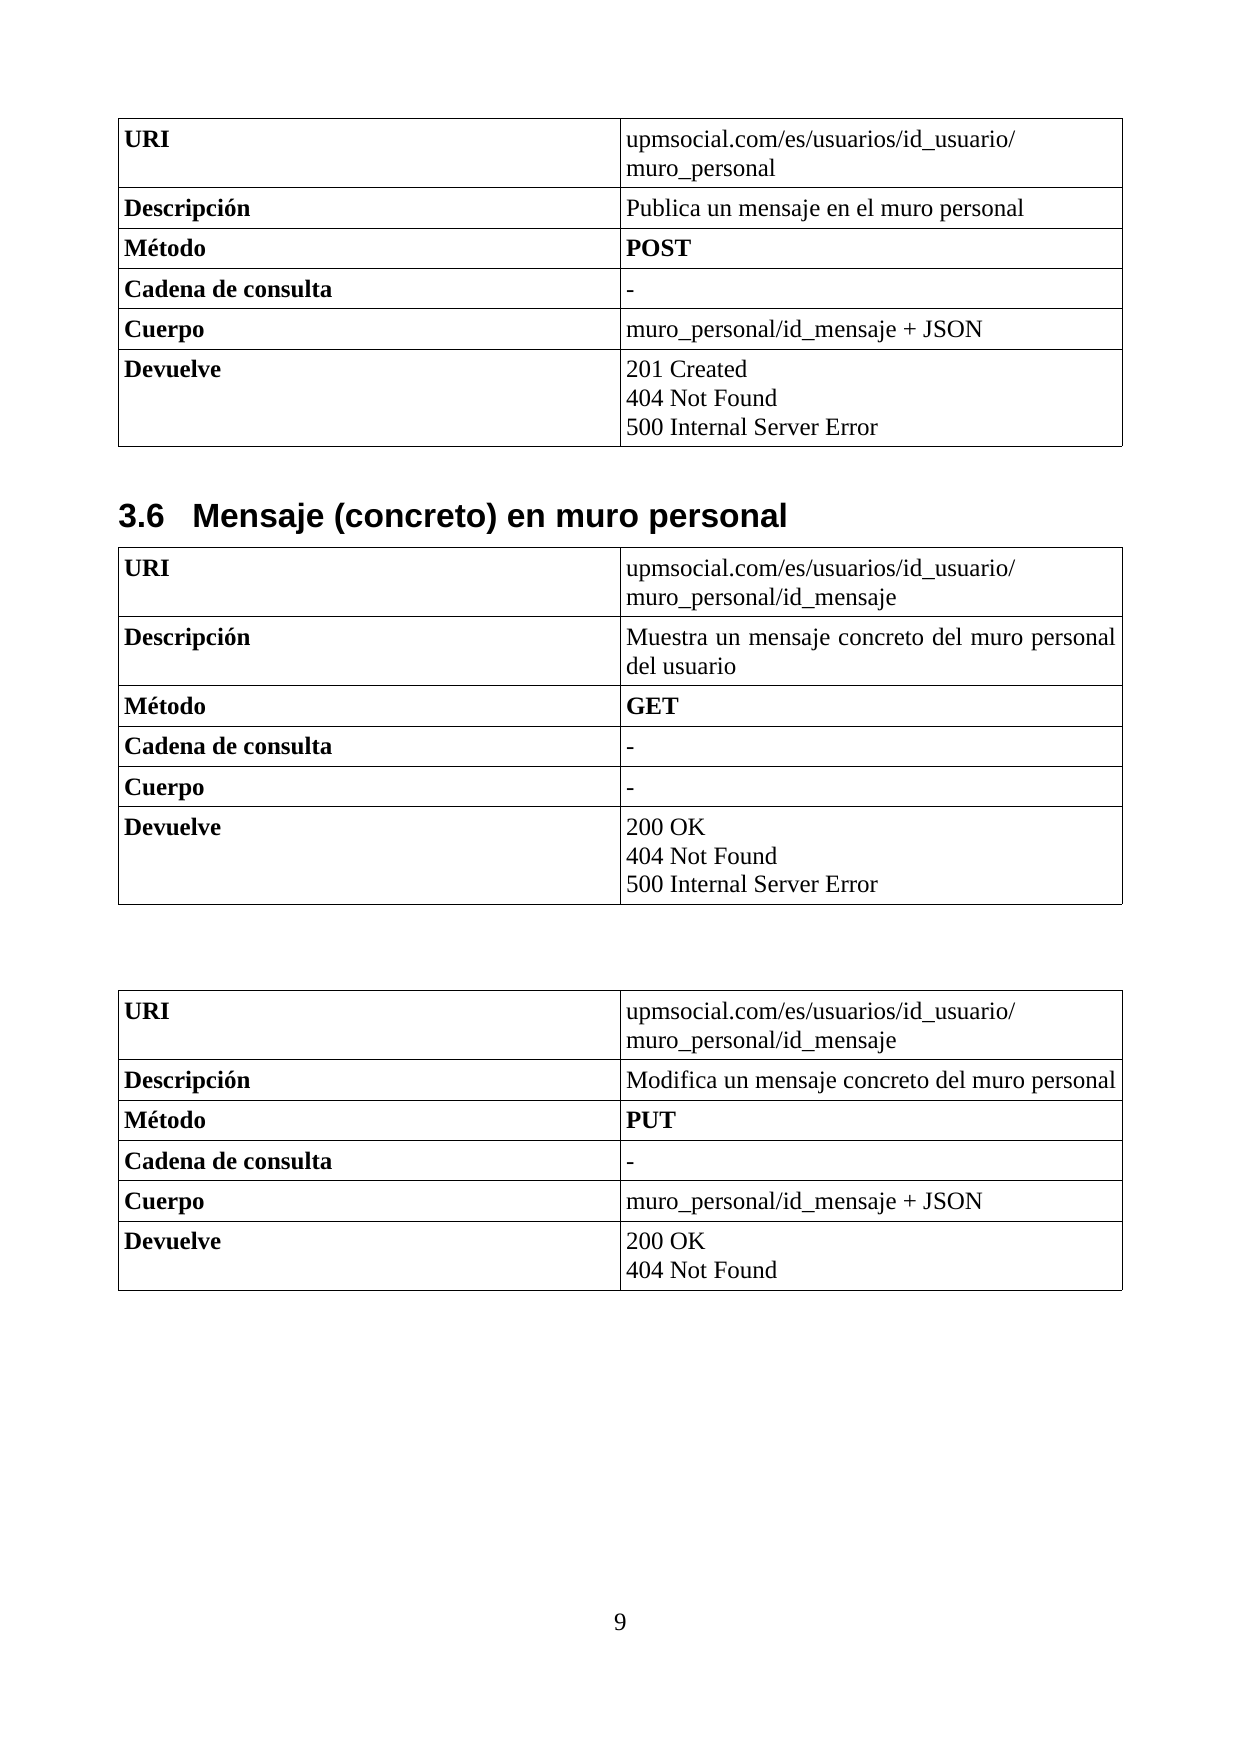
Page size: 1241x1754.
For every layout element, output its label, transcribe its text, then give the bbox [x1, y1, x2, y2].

table_cell Cadena de consulta [119, 269, 620, 308]
table_cell Cuerpo [119, 1181, 620, 1221]
table_cell Cuerpo [119, 309, 620, 348]
table_cell GET [621, 686, 1122, 726]
table_cell Método [119, 1101, 620, 1140]
table_cell - [621, 767, 1122, 806]
table_header URI [119, 991, 620, 1059]
table_header upmsocial.com/es/usuarios/id_usuario/muro_personal/id_mensaje [621, 991, 1122, 1059]
table_cell Cadena de consulta [119, 727, 620, 766]
table_header URI [119, 119, 620, 187]
table_cell Muestra un mensaje concreto del muro personal del usuario [621, 617, 1122, 685]
table_cell Publica un mensaje en el muro personal [621, 188, 1122, 227]
table_cell Descripción [119, 617, 620, 685]
subtitle Mensaje (concreto) en muro personal [118, 496, 1122, 534]
table_cell muro_personal/id_mensaje + JSON [621, 1181, 1122, 1221]
table_cell POST [621, 229, 1122, 268]
table_header URI [119, 548, 620, 616]
table_cell PUT [621, 1101, 1122, 1140]
table_cell - [621, 727, 1122, 766]
table_cell - [621, 1141, 1122, 1180]
table_cell Cadena de consulta [119, 1141, 620, 1180]
table_cell Descripción [119, 188, 620, 227]
table_cell Devuelve [119, 350, 620, 446]
table_cell Devuelve [119, 1222, 620, 1290]
table_header upmsocial.com/es/usuarios/id_usuario/muro_personal [621, 119, 1122, 187]
table_cell Devuelve [119, 807, 620, 904]
table_cell muro_personal/id_mensaje + JSON [621, 309, 1122, 348]
table_cell 201 Created 404 Not Found 500 Internal Server Error [621, 350, 1122, 446]
table_cell Método [119, 229, 620, 268]
table_cell Modifica un mensaje concreto del muro personal [621, 1060, 1122, 1100]
table_cell 200 OK 404 Not Found [621, 1222, 1122, 1290]
table_cell Método [119, 686, 620, 726]
table_cell Descripción [119, 1060, 620, 1100]
table_cell 200 OK 404 Not Found 500 Internal Server Error [621, 807, 1122, 904]
table_cell - [621, 269, 1122, 308]
table_header upmsocial.com/es/usuarios/id_usuario/muro_personal/id_mensaje [621, 548, 1122, 616]
table_cell Cuerpo [119, 767, 620, 806]
